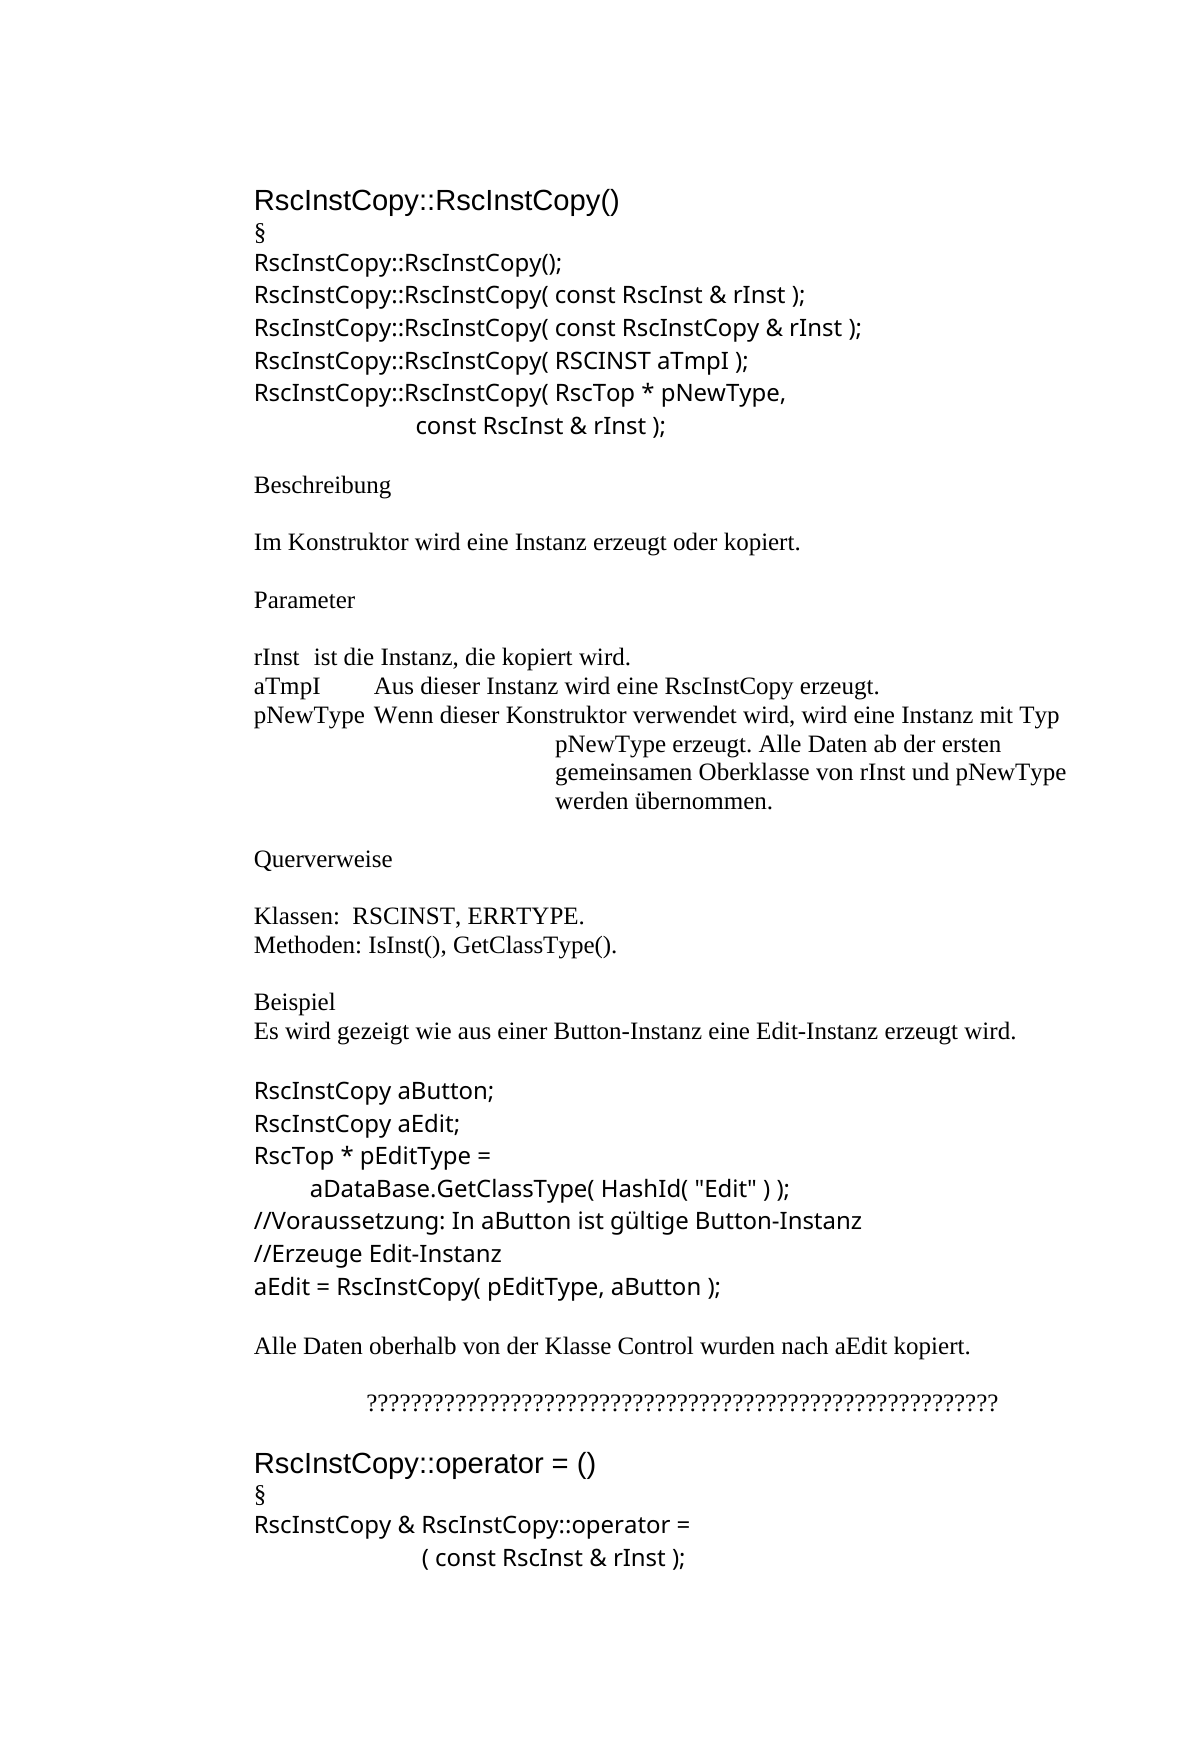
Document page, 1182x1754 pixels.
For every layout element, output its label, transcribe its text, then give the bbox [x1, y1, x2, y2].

text Es wird gezeigt wie aus einer Button-Instanz eine Edit-Instanz erzeugt wird. [254, 1016, 1110, 1045]
list //Erzeuge Edit-Instanz [254, 1237, 1110, 1269]
list aEdit = RscInstCopy( pEditType, aButton ); [254, 1269, 1110, 1302]
text Parameter [254, 585, 1110, 614]
text Klassen: RSCINST, ERRTYPE. [254, 901, 1110, 930]
text Beispiel [254, 987, 1110, 1016]
list RscInstCopy::RscInstCopy(); [254, 246, 1110, 278]
list const RscInst & rInst ); [254, 409, 1110, 441]
text Im Konstruktor wird eine Instanz erzeugt oder kopiert. [254, 527, 1110, 556]
list RscInstCopy::RscInstCopy( const RscInst & rInst ); [254, 278, 1110, 311]
subtitle RscInstCopy::RscInstCopy() [254, 183, 1110, 217]
list ( const RscInst & rInst ); [254, 1541, 1110, 1573]
text Methoden: IsInst(), GetClassType(). [254, 930, 1110, 959]
list RscInstCopy & RscInstCopy::operator = [254, 1508, 1110, 1541]
text Querverweise [254, 844, 1110, 872]
subtitle RscInstCopy::operator = () [254, 1446, 1110, 1479]
text Beschreibung [254, 470, 1110, 499]
list RscTop * pEditType = [254, 1139, 1110, 1172]
list RscInstCopy aEdit; [254, 1106, 1110, 1139]
text aTmpI Aus dieser Instanz wird eine RscInstCopy erzeugt. [254, 671, 1110, 700]
text pNewType Wenn dieser Konstruktor verwendet wird, wird eine Instanz mit Typ pNewType erzeugt. Alle Daten ab der ersten gemeinsamen Oberklasse von rInst und pNewType werden übernommen. [254, 700, 1110, 815]
text ????????????????????????????????????????????????????????? [254, 1388, 1110, 1417]
text rInst ist die Instanz, die kopiert wird. [254, 642, 1110, 671]
text Alle Daten oberhalb von der Klasse Control wurden nach aEdit kopiert. [254, 1331, 1110, 1359]
list //Voraussetzung: In aButton ist gültige Button-Instanz [254, 1204, 1110, 1237]
list RscInstCopy aButton; [254, 1074, 1110, 1106]
text § [254, 217, 1110, 246]
text § [254, 1479, 1110, 1508]
list RscInstCopy::RscInstCopy( const RscInstCopy & rInst ); [254, 311, 1110, 343]
list aDataBase.GetClassType( HashId( "Edit" ) ); [254, 1172, 1110, 1204]
list RscInstCopy::RscInstCopy( RSCINST aTmpI ); [254, 343, 1110, 376]
list RscInstCopy::RscInstCopy( RscTop * pNewType, [254, 376, 1110, 409]
